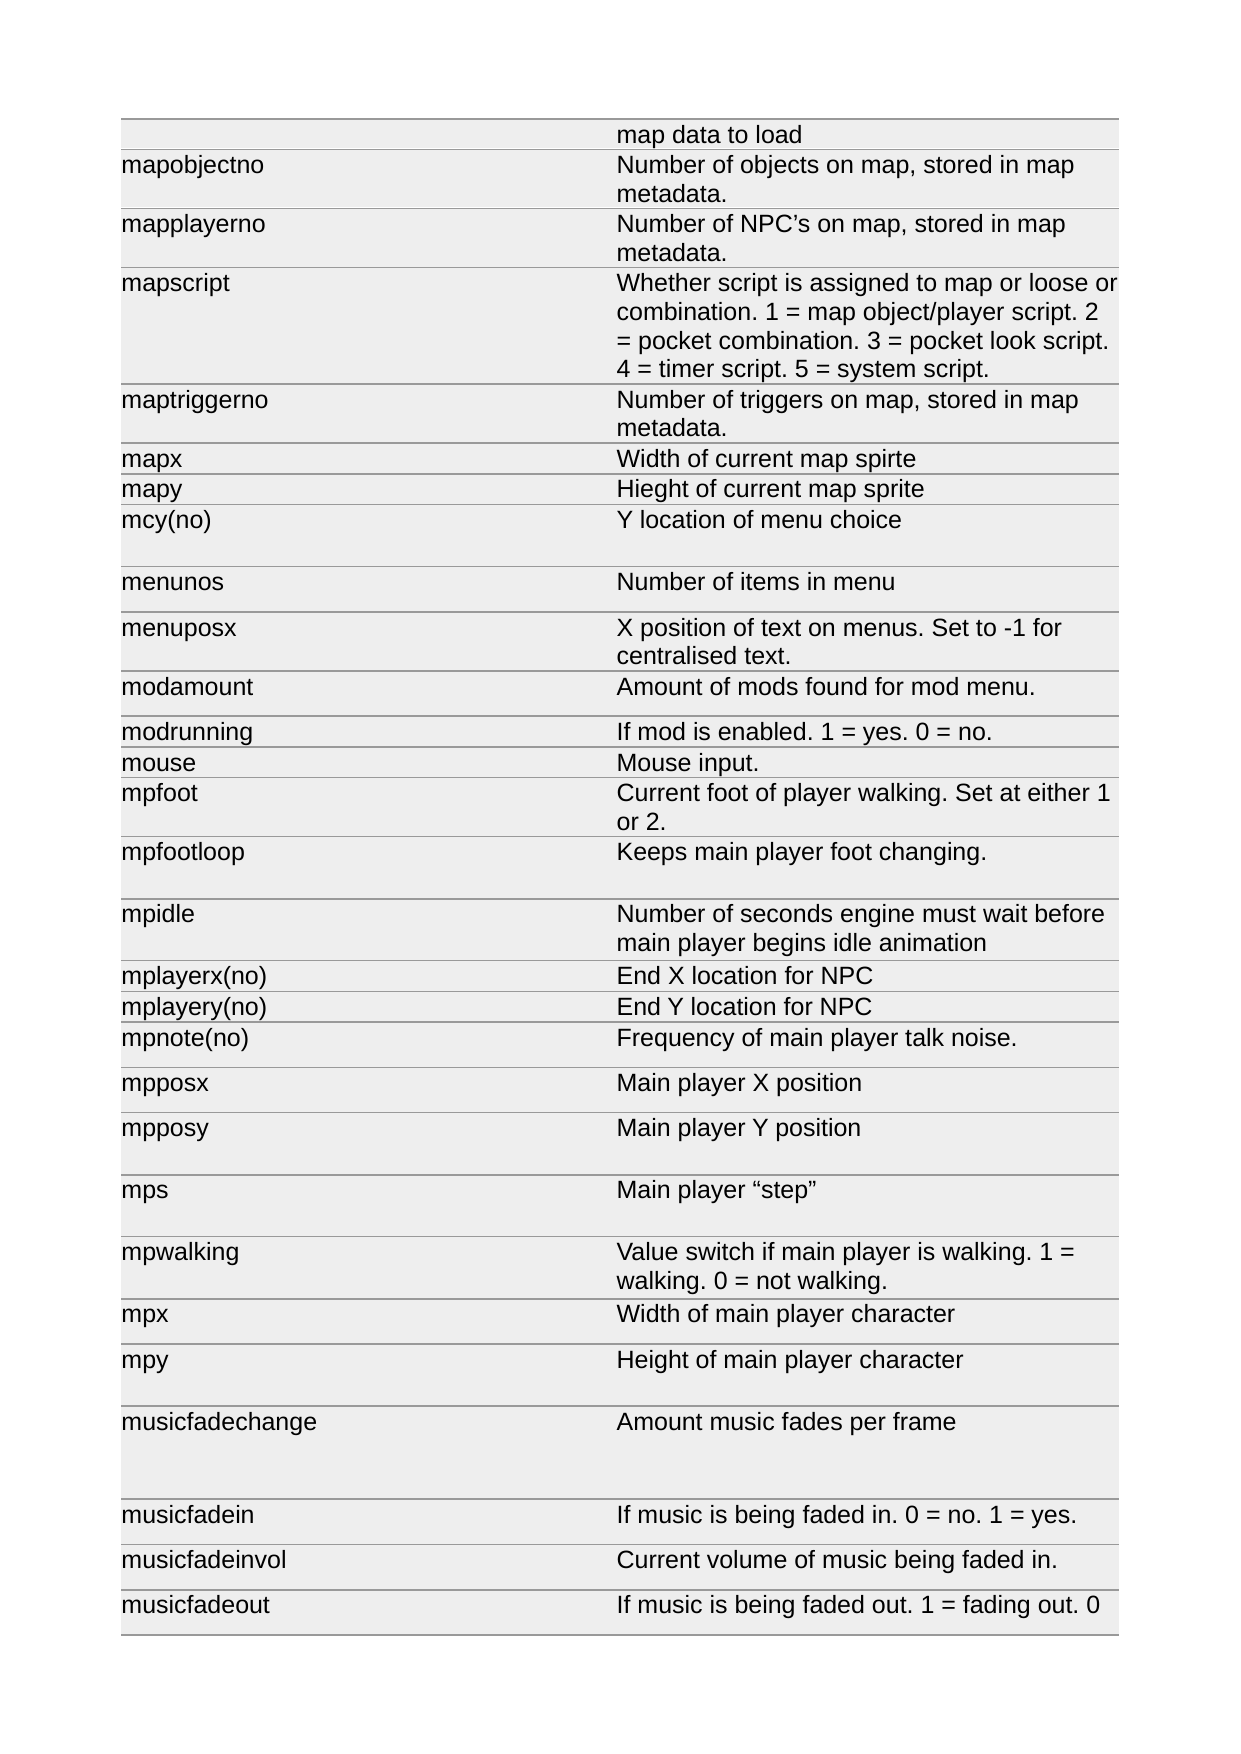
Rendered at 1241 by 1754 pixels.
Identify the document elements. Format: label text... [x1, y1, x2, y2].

table_cell maptriggerno [121, 385, 616, 442]
table_cell modamount [121, 672, 616, 715]
table_cell mpposx [121, 1068, 616, 1112]
table_cell menunos [121, 567, 616, 611]
table_cell mapscript [121, 268, 616, 383]
table_cell mps [121, 1176, 616, 1236]
table_cell Height of main player character [616, 1345, 1119, 1405]
table_cell mapplayerno [121, 209, 616, 267]
table_cell Width of current map spirte [616, 444, 1119, 473]
table_cell Main player X position [616, 1068, 1119, 1112]
table_cell Number of seconds engine must wait before main player begins idle animation [616, 900, 1119, 960]
table_cell mpnote(no) [121, 1023, 616, 1067]
table_cell mpwalking [121, 1237, 616, 1298]
table_cell musicfadeout [121, 1591, 616, 1634]
table_cell mapobjectno [121, 150, 616, 207]
table_cell End Y location for NPC [616, 992, 1119, 1021]
table_cell Whether script is assigned to map or loose or combination. 1 = map object/player script. 2 = pocket combination. 3 = pocket look script. 4 = timer script. 5 = system script. [616, 268, 1119, 383]
table_cell musicfadechange [121, 1407, 616, 1498]
table_cell Width of main player character [616, 1300, 1119, 1343]
table_cell Main player “step” [616, 1176, 1119, 1236]
table_cell Number of NPC’s on map, stored in map metadata. [616, 209, 1119, 267]
table_cell mcy(no) [121, 505, 616, 566]
table_cell mpposy [121, 1113, 616, 1174]
table_cell If music is being faded out. 1 = fading out. 0 [616, 1591, 1119, 1634]
table_cell End X location for NPC [616, 961, 1119, 991]
table_cell mplayerx(no) [121, 961, 616, 991]
table_cell mouse [121, 748, 616, 777]
table_cell mpidle [121, 900, 616, 960]
table_cell modrunning [121, 717, 616, 746]
table_cell Amount of mods found for mod menu. [616, 672, 1119, 715]
table_cell Number of triggers on map, stored in map metadata. [616, 385, 1119, 442]
table_cell Hieght of current map sprite [616, 475, 1119, 504]
table_cell Mouse input. [616, 748, 1119, 777]
table_cell mpfoot [121, 778, 616, 836]
table_cell Frequency of main player talk noise. [616, 1023, 1119, 1067]
table_cell X position of text on menus. Set to -1 for centralised text. [616, 613, 1119, 670]
table_cell mplayery(no) [121, 992, 616, 1021]
table_cell Main player Y position [616, 1113, 1119, 1174]
table_cell Number of items in menu [616, 567, 1119, 611]
table_cell If mod is enabled. 1 = yes. 0 = no. [616, 717, 1119, 746]
table_cell Current volume of music being faded in. [616, 1545, 1119, 1589]
table_cell mpfootloop [121, 837, 616, 898]
table_cell menuposx [121, 613, 616, 670]
table_cell Keeps main player foot changing. [616, 837, 1119, 898]
table_cell mpx [121, 1300, 616, 1343]
table_cell mpy [121, 1345, 616, 1405]
table_cell musicfadeinvol [121, 1545, 616, 1589]
table_cell map data to load [616, 120, 1119, 148]
table_cell musicfadein [121, 1500, 616, 1544]
table_cell [121, 120, 616, 148]
table_cell mapy [121, 475, 616, 504]
table_cell Current foot of player walking. Set at either 1 or 2. [616, 778, 1119, 836]
table_cell Amount music fades per frame [616, 1407, 1119, 1498]
table_cell mapx [121, 444, 616, 473]
table_cell Value switch if main player is walking. 1 = walking. 0 = not walking. [616, 1237, 1119, 1298]
table_cell Y location of menu choice [616, 505, 1119, 566]
table_cell Number of objects on map, stored in map metadata. [616, 150, 1119, 207]
table_cell If music is being faded in. 0 = no. 1 = yes. [616, 1500, 1119, 1544]
